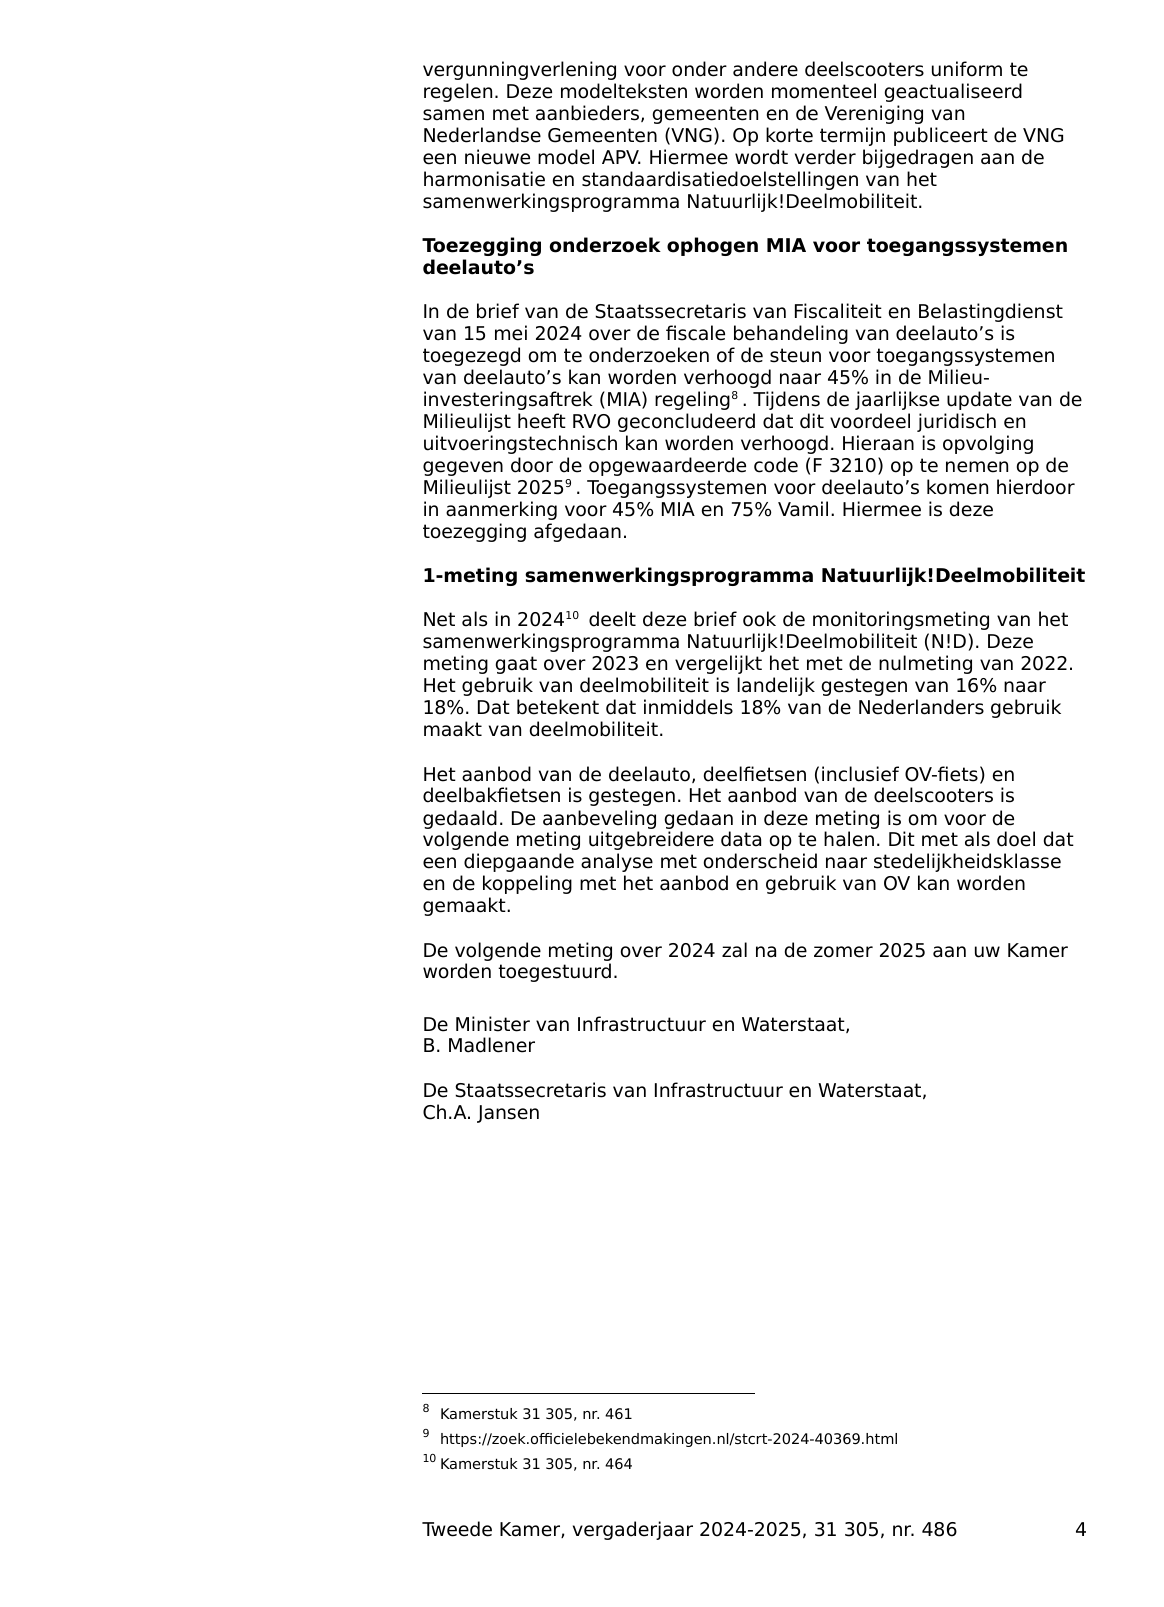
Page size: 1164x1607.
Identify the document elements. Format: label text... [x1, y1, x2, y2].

text Net als in 2024 deelt deze brief ook de monitoringsmeting van het samenwerkingsprogramma Natuurlijk!Deelmobiliteit (N!D). Deze meting gaat over 2023 en vergelijkt het met de nulmeting van 2022. Het gebruik van deelmobiliteit is landelijk gestegen van 16% naar 18%. Dat betekent dat inmiddels 18% van de Nederlanders gebruik maakt van deelmobiliteit. [422, 609, 1087, 741]
text De volgende meting over 2024 zal na de zomer 2025 aan uw Kamer worden toegestuurd. [422, 939, 1087, 983]
subtitle 1-meting samenwerkingsprogramma Natuurlijk!Deelmobiliteit [422, 565, 1087, 587]
text https://zoek.officielebekendmakingen.nl/stcrt-2024-40369.html [422, 1427, 1087, 1449]
text De Minister van Infrastructuur en Waterstaat, B. Madlener [422, 1013, 1087, 1057]
text vergunningverlening voor onder andere deelscooters uniform te regelen. Deze modelteksten worden momenteel geactualiseerd samen met aanbieders, gemeenten en de Vereniging van Nederlandse Gemeenten (VNG). Op korte termijn publiceert de VNG een nieuwe model APV. Hiermee wordt verder bijgedragen aan de harmonisatie en standaardisatiedoelstellingen van het samenwerkingsprogramma Natuurlijk!Deelmobiliteit. [422, 59, 1087, 213]
subtitle Toezegging onderzoek ophogen MIA voor toegangssystemen deelauto’s [422, 235, 1087, 279]
text De Staatssecretaris van Infrastructuur en Waterstaat, Ch.A. Jansen [422, 1079, 1087, 1123]
text In de brief van de Staatssecretaris van Fiscaliteit en Belastingdienst van 15 mei 2024 over de fiscale behandeling van deelauto’s is toegezegd om te onderzoeken of de steun voor toegangssystemen van deelauto’s kan worden verhoogd naar 45% in de Milieu-investeringsaftrek (MIA) regeling. Tijdens de jaarlijkse update van de Milieulijst heeft RVO geconcludeerd dat dit voordeel juridisch en uitvoeringstechnisch kan worden verhoogd. Hieraan is opvolging gegeven door de opgewaardeerde code (F 3210) op te nemen op de Milieulijst 2025. Toegangssystemen voor deelauto’s komen hierdoor in aanmerking voor 45% MIA en 75% Vamil. Hiermee is deze toezegging afgedaan. [422, 301, 1087, 543]
text Kamerstuk 31 305, nr. 464 [422, 1452, 1087, 1474]
text Kamerstuk 31 305, nr. 461 [422, 1402, 1087, 1424]
text Het aanbod van de deelauto, deelfietsen (inclusief OV-fiets) en deelbakfietsen is gestegen. Het aanbod van de deelscooters is gedaald. De aanbeveling gedaan in deze meting is om voor de volgende meting uitgebreidere data op te halen. Dit met als doel dat een diepgaande analyse met onderscheid naar stedelijkheidsklasse en de koppeling met het aanbod en gebruik van OV kan worden gemaakt. [422, 763, 1087, 917]
